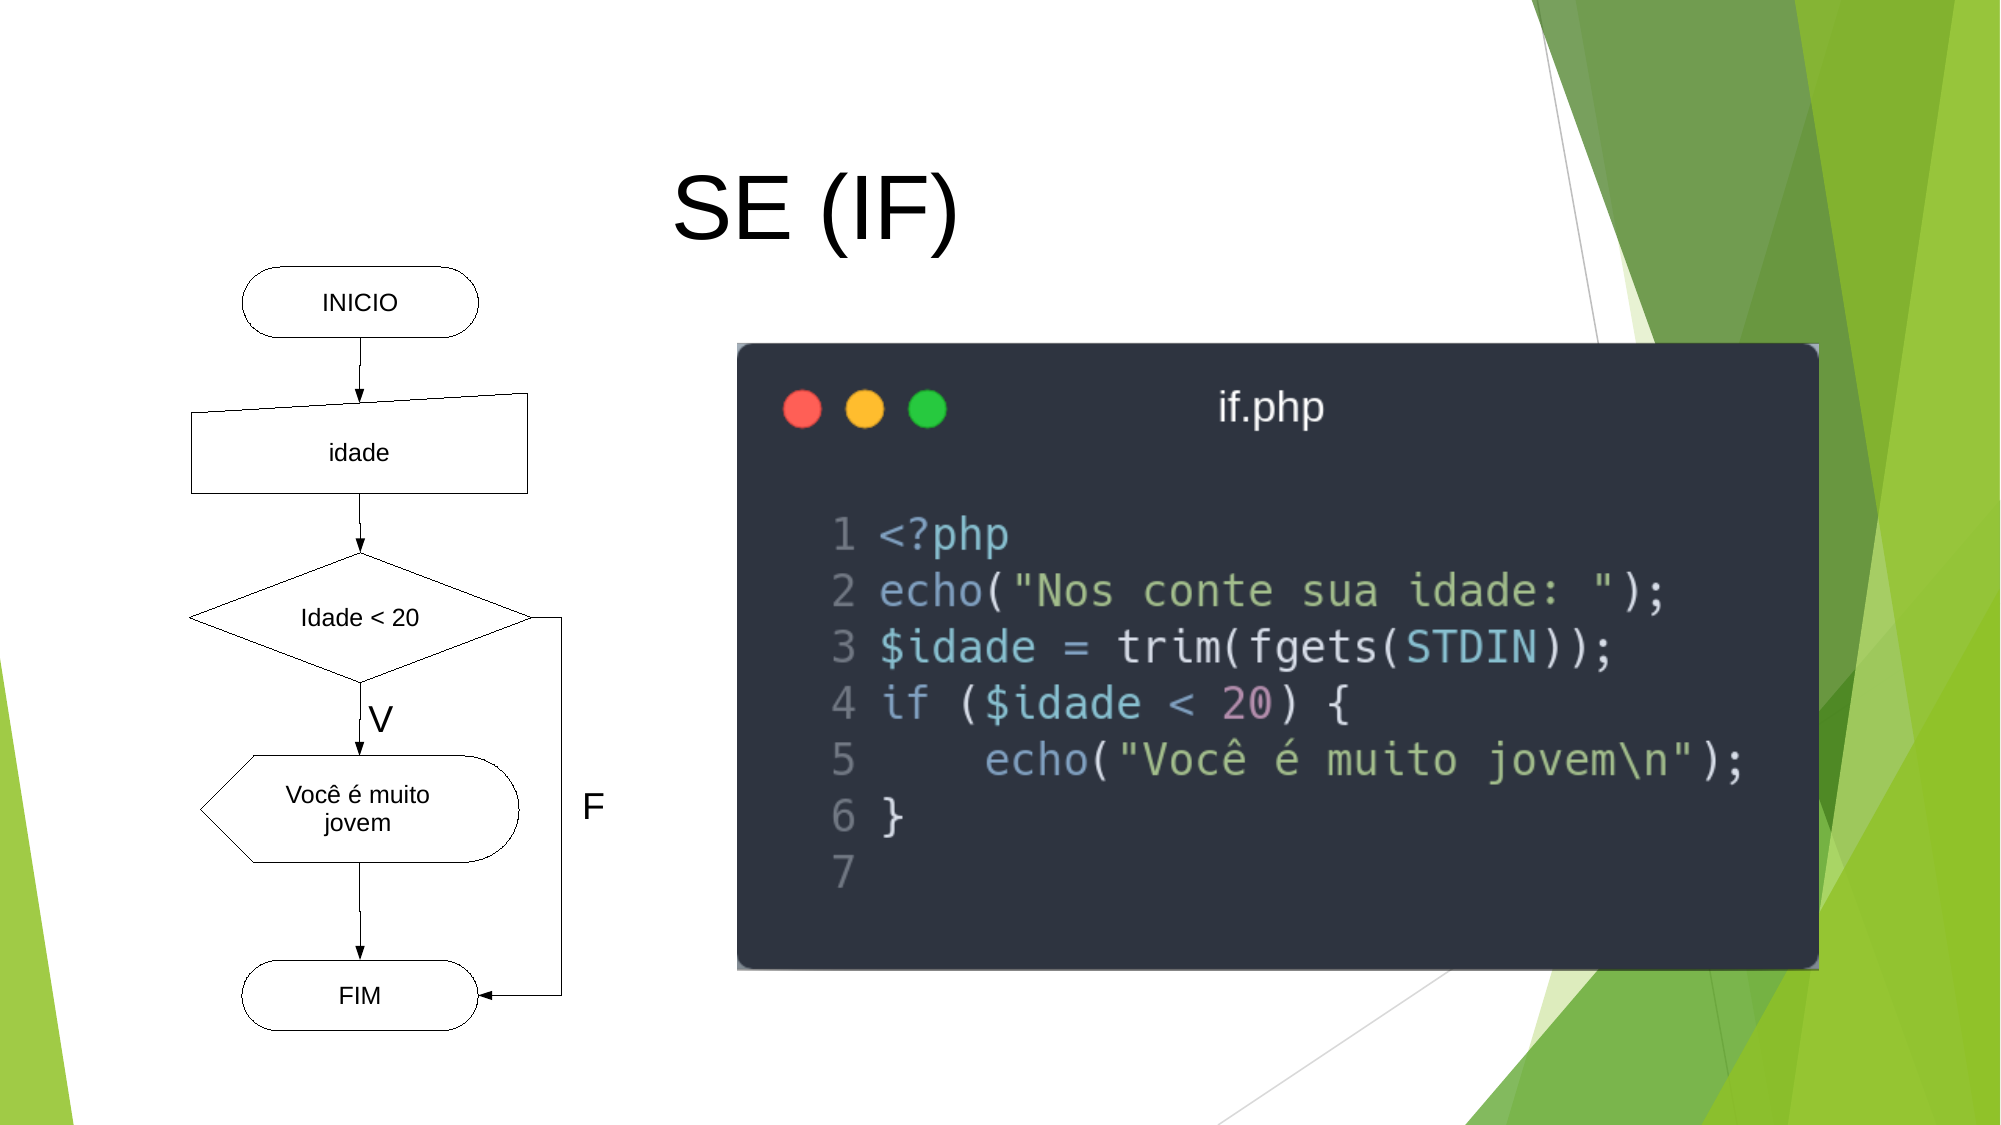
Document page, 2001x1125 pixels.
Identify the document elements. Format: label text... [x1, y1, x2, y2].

text_box Você é muito jovem [200, 755, 520, 863]
title SE (IF) [111, 99, 1522, 317]
text_box FIM [241, 960, 479, 1031]
text_box Idade < 20 [189, 552, 531, 683]
text_box INICIO [242, 266, 479, 338]
text_box idade [191, 393, 528, 494]
picture [737, 342, 1819, 971]
